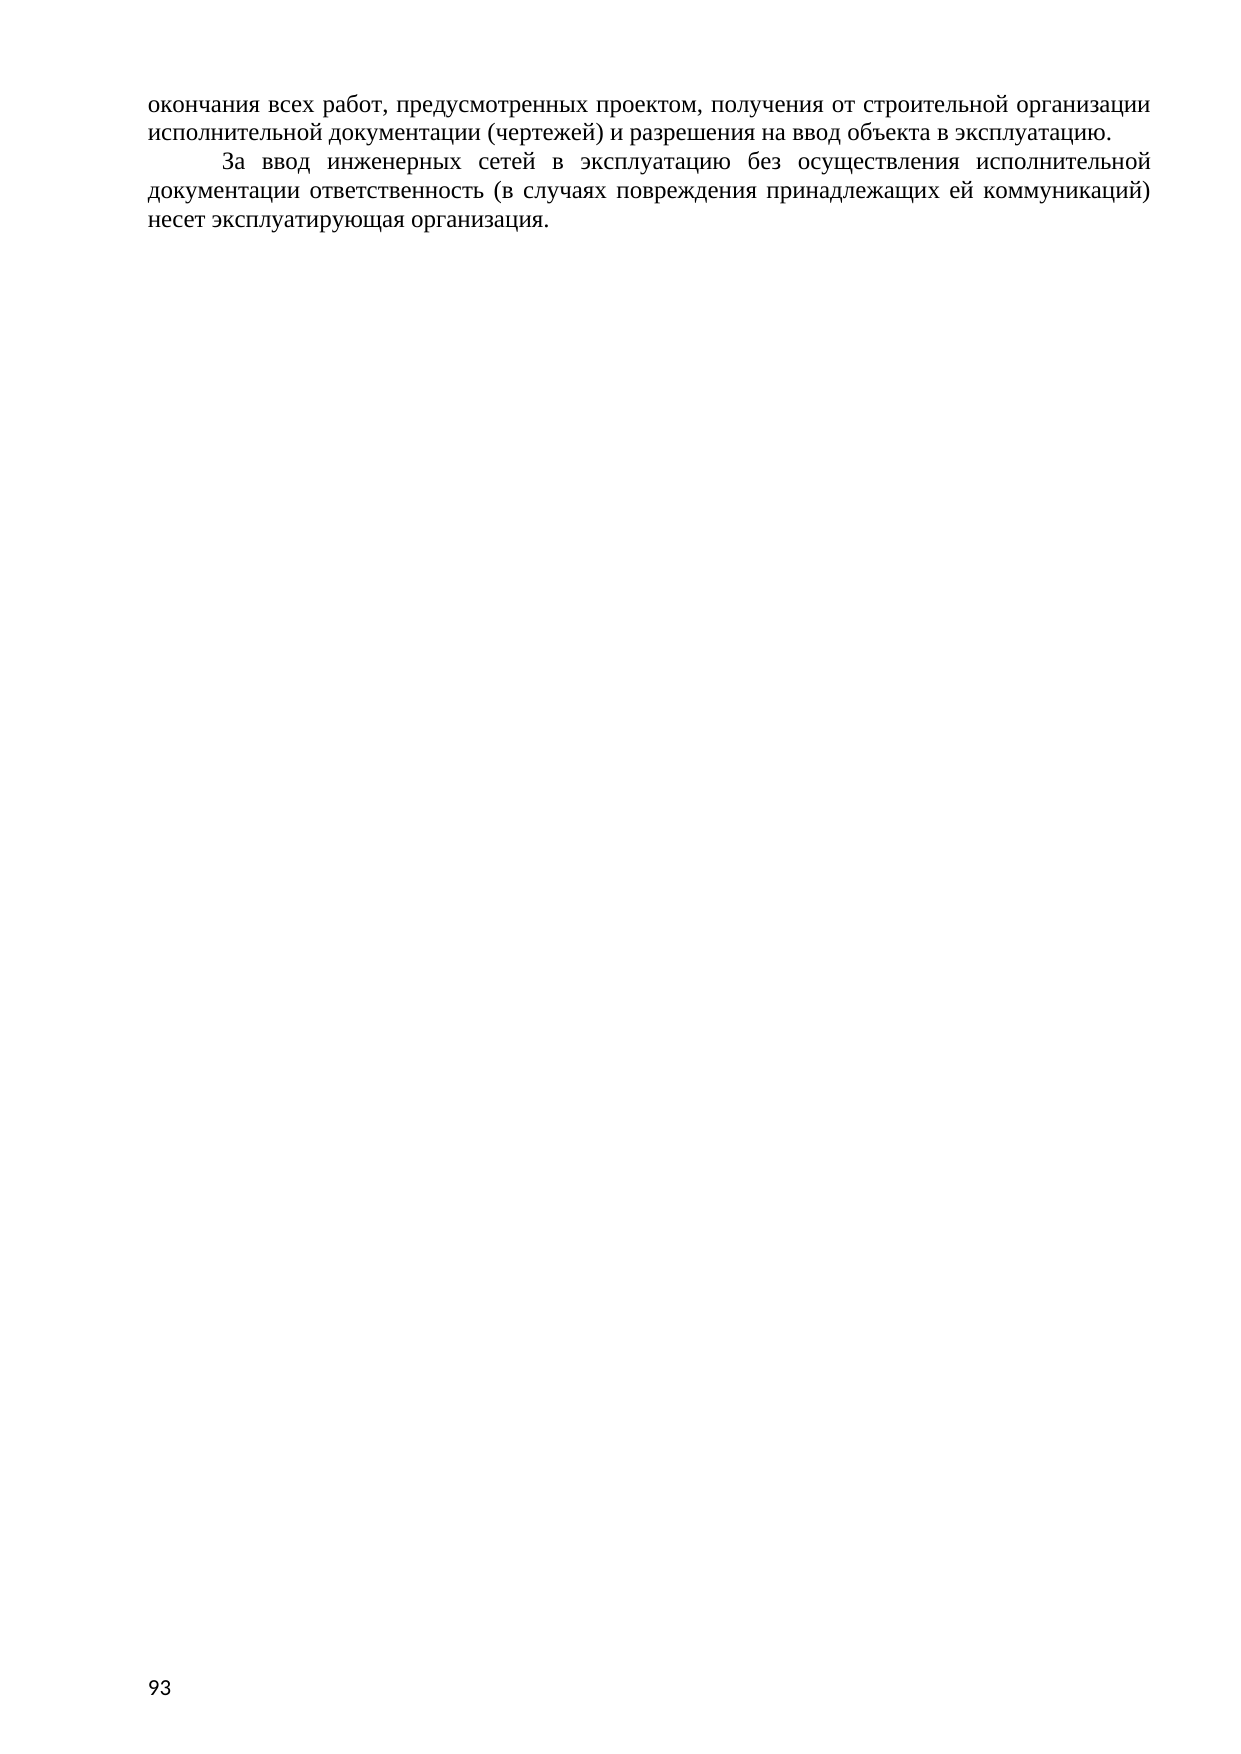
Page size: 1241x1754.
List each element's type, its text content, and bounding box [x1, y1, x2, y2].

text окончания всех работ, предусмотренных проектом, получения от строительной организации исполнительной документации (чертежей) и разрешения на ввод объекта в эксплуатацию. [148, 89, 1152, 146]
text За ввод инженерных сетей в эксплуатацию без осуществления исполнительной документации ответственность (в случаях повреждения принадлежащих ей коммуникаций) несет эксплуатирующая организация. [148, 146, 1152, 232]
